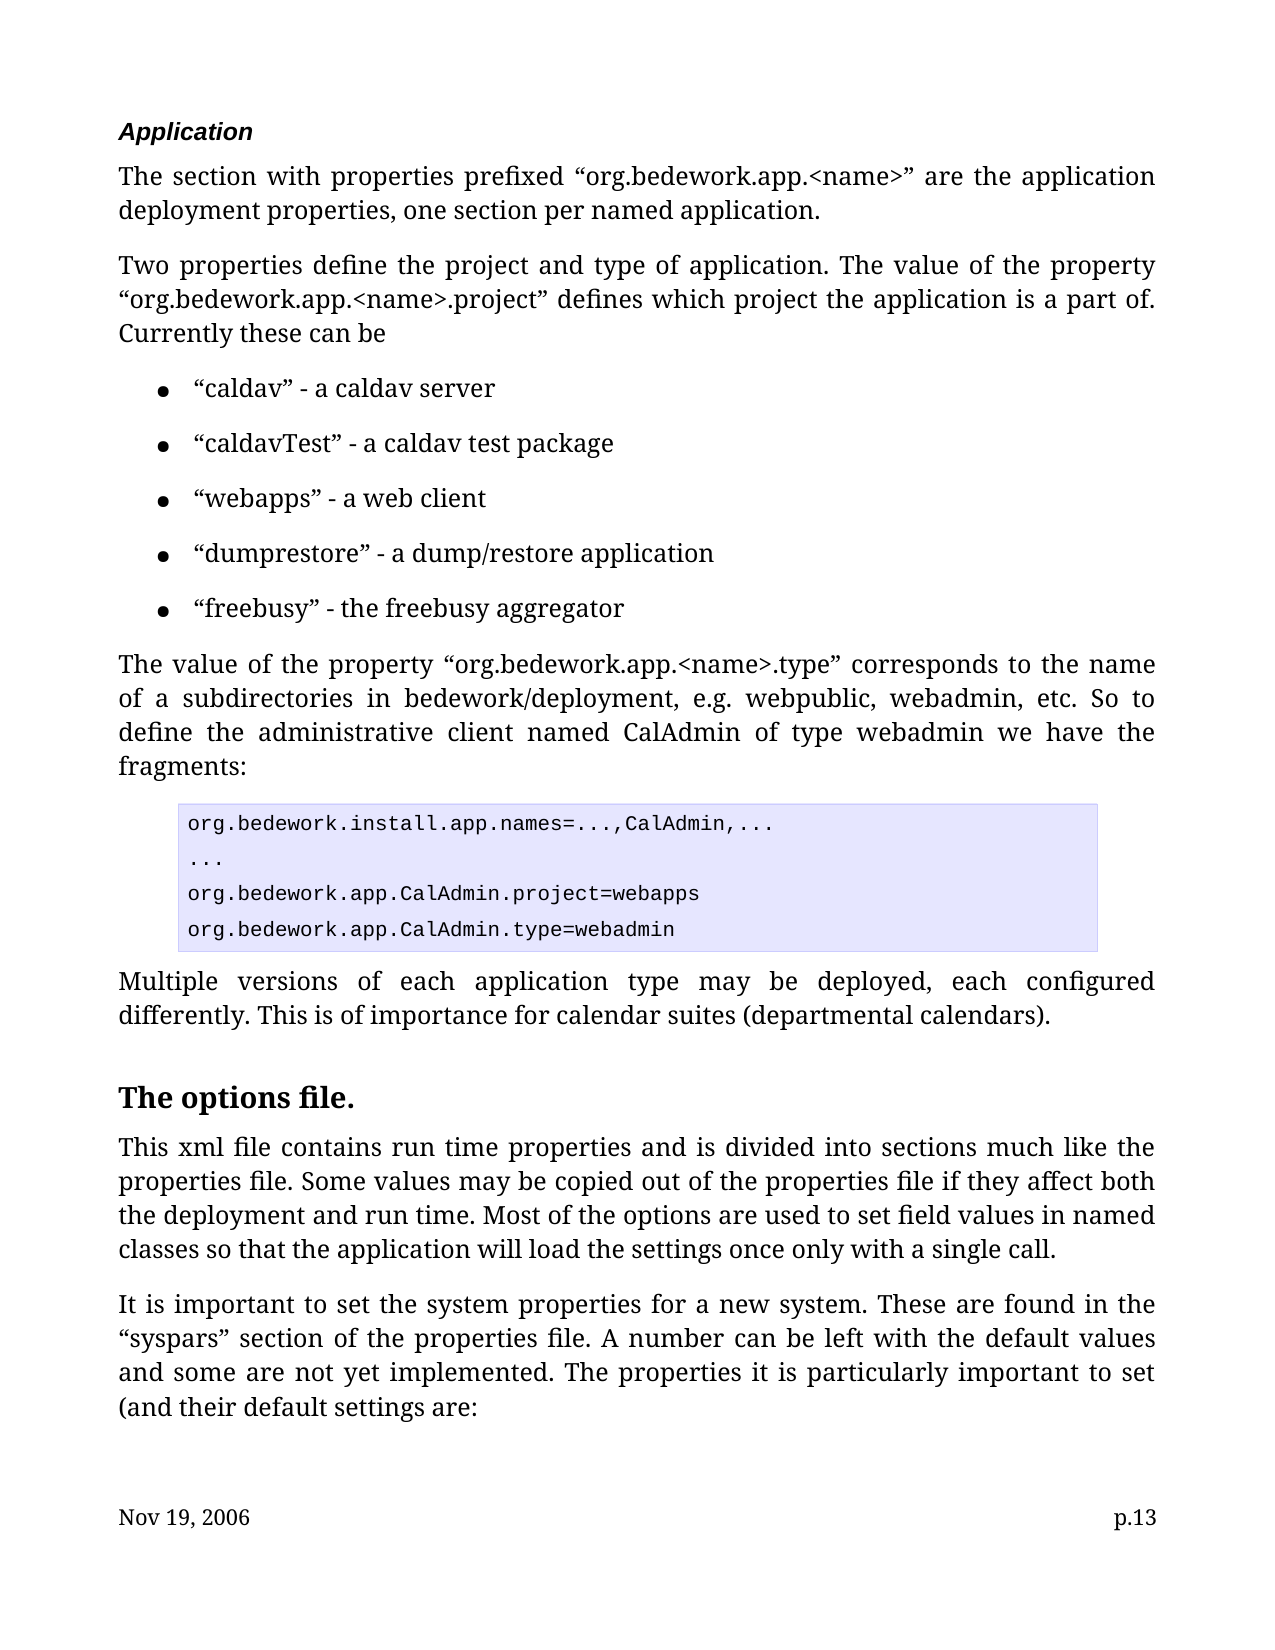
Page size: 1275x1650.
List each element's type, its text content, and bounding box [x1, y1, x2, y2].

text ... [179, 839, 1097, 872]
list “webapps” - a web client [156, 481, 1157, 515]
subtitle The options file. [118, 1077, 1157, 1117]
list “caldav” - a caldav server [156, 371, 1157, 405]
text It is important to set the system properties for a new system. These are found in the “syspars” section of the properties file. A number can be left with the default values and some are not yet implemented. The properties it is particularly important to set (and their default settings are: [118, 1287, 1157, 1423]
text org.bedework.install.app.names=...,CalAdmin,... [179, 805, 1097, 836]
text The section with properties prefixed “org.bedework.app.<name>” are the application deployment properties, one section per named application. [118, 158, 1157, 226]
text Multiple versions of each application type may be deployed, each configured differently. This is of importance for calendar suites (departmental calendars). [118, 963, 1157, 1031]
list “dumprestore” - a dump/restore application [156, 536, 1157, 570]
text The value of the property “org.bedework.app.<name>.type” corresponds to the name of a subdirectories in bedework/deployment, e.g. webpublic, webadmin, etc. So to define the administrative client named CalAdmin of type webadmin we have the fragments: [118, 646, 1157, 782]
text Two properties define the project and type of application. The value of the property “org.bedework.app.<name>.project” defines which project the application is a part of. Currently these can be [118, 247, 1157, 350]
list “caldavTest” - a caldav test package [156, 426, 1157, 460]
text This xml file contains run time properties and is divided into sections much like the properties file. Some values may be copied out of the properties file if they affect both the deployment and run time. Most of the options are used to set field values in named classes so that the application will load the settings once only with a single call. [118, 1130, 1157, 1266]
text org.bedework.app.CalAdmin.type=webadmin [179, 910, 1097, 951]
list “freebusy” - the freebusy aggregator [156, 591, 1157, 625]
text org.bedework.app.CalAdmin.project=webapps [179, 874, 1097, 907]
subtitle Application [118, 118, 1157, 146]
